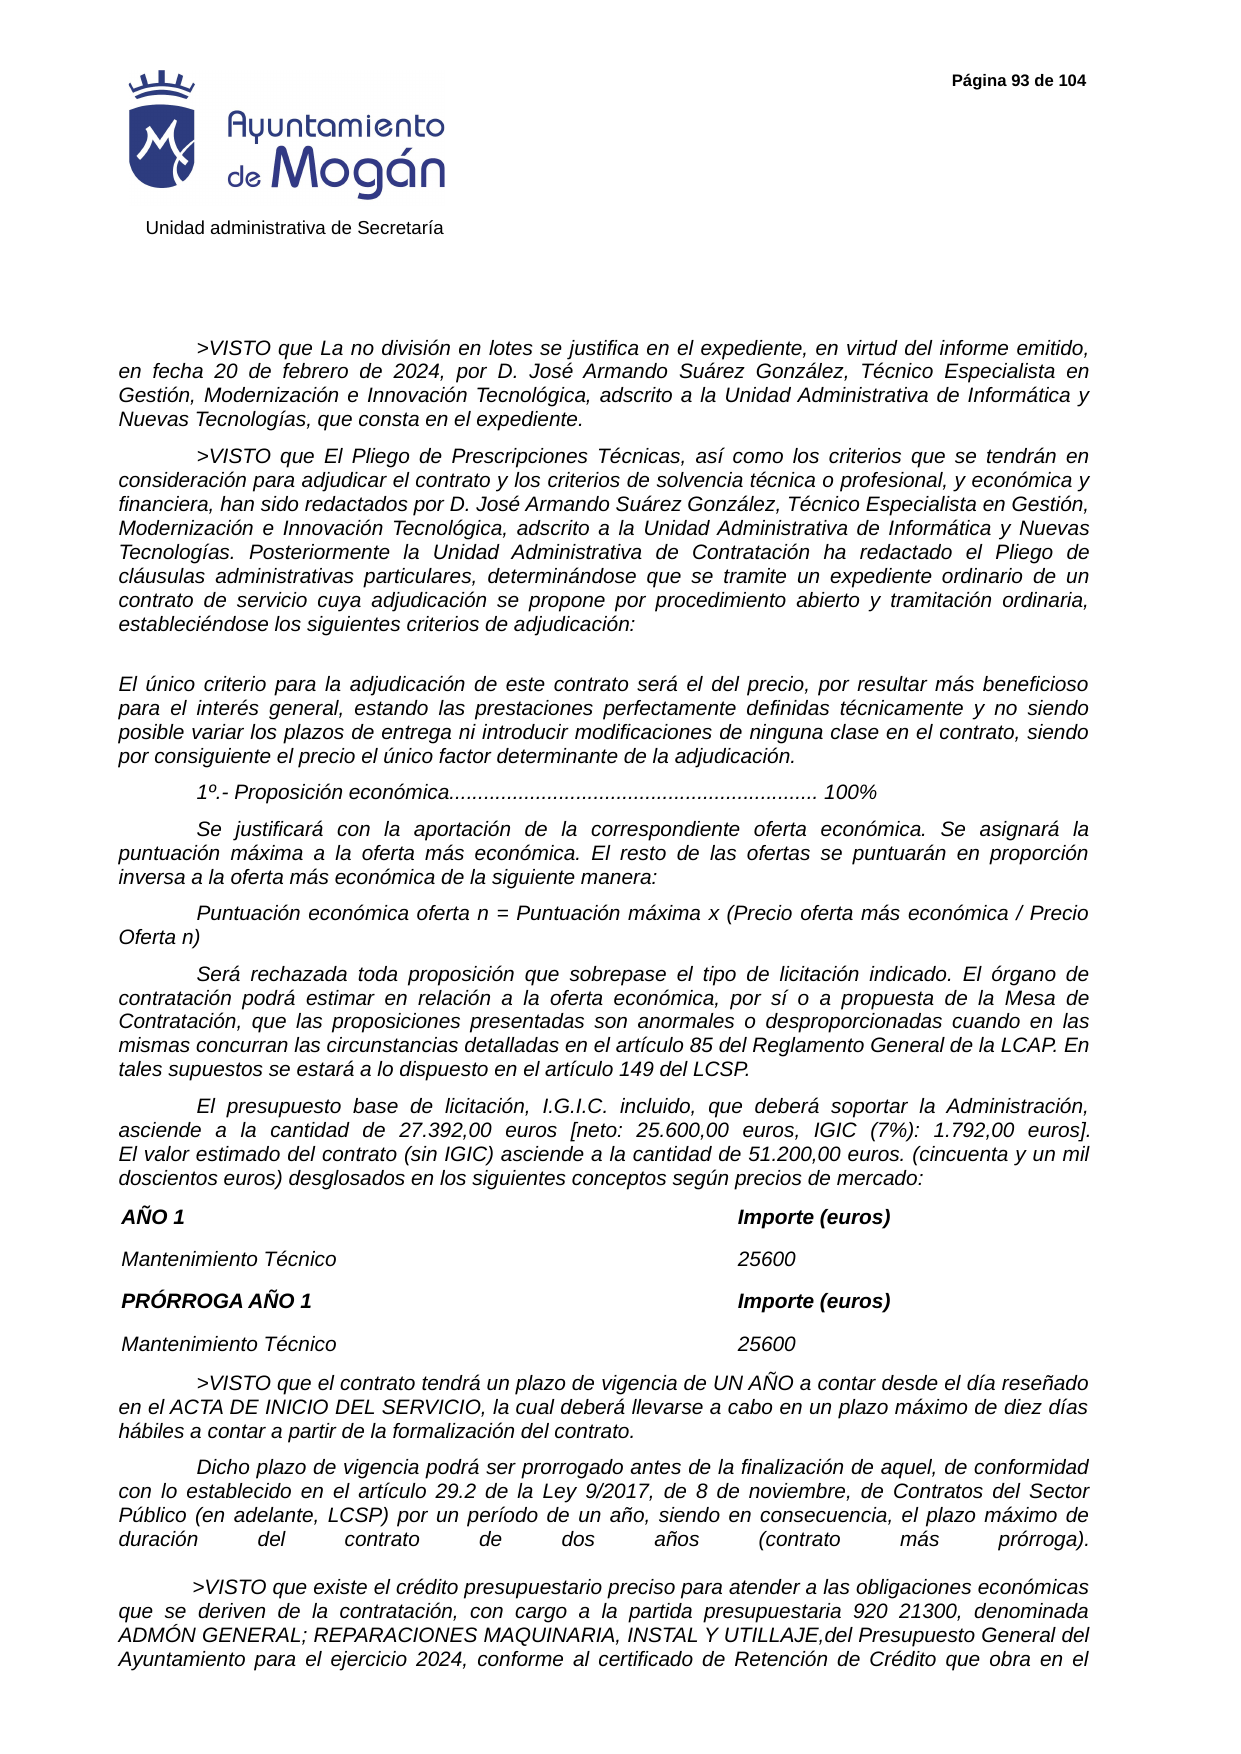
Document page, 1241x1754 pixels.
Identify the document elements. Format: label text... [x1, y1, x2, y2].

table_header Importe (euros) [735, 1286, 1092, 1328]
text Dicho plazo de vigencia podrá ser prorrogado antes de la finalización de aquel, de conformidad con lo establecido en el artículo 29.2 de la Ley 9/2017, de 8 de noviembre, de Contratos del Sector Público (en adelante, LCSP) por un período de un año, siendo en consecuencia, el plazo máximo de duración del contrato de dos años (contrato más prórroga). >VISTO que existe el crédito presupuestario preciso para atender a las obligaciones económicas que se deriven de la contratación, con cargo a la partida presupuestaria 920 21300, denominada ADMÓN GENERAL; REPARACIONES MAQUINARIA, INSTAL Y UTILLAJE,del Presupuesto General del Ayuntamiento para el ejercicio 2024, conforme al certificado de Retención de Crédito que obra en el [118, 1455, 1092, 1671]
table_header PRÓRROGA AÑO 1 [118, 1286, 735, 1328]
text >VISTO que El Pliego de Prescripciones Técnicas, así como los criterios que se tendrán en consideración para adjudicar el contrato y los criterios de solvencia técnica o profesional, y económica y financiera, han sido redactados por D. José Armando Suárez González, Técnico Especialista en Gestión, Modernización e Innovación Tecnológica, adscrito a la Unidad Administrativa de Informática y Nuevas Tecnologías. Posteriormente la Unidad Administrativa de Contratación ha redactado el Pliego de cláusulas administrativas particulares, determinándose que se tramite un expediente ordinario de un contrato de servicio cuya adjudicación se propone por procedimiento abierto y tramitación ordinaria, estableciéndose los siguientes criterios de adjudicación: [118, 444, 1092, 635]
table_header AÑO 1 [118, 1202, 735, 1244]
text Puntuación económica oferta n = Puntuación máxima x (Precio oferta más económica / Precio Oferta n) [118, 901, 1092, 949]
table_cell Mantenimiento Técnico [118, 1329, 735, 1371]
text El presupuesto base de licitación, I.G.I.C. incluido, que deberá soportar la Administración, asciende a la cantidad de 27.392,00 euros [neto: 25.600,00 euros, IGIC (7%): 1.792,00 euros]. El valor estimado del contrato (sin IGIC) asciende a la cantidad de 51.200,00 euros. (cincuenta y un mil doscientos euros) desglosados en los siguientes conceptos según precios de mercado: [118, 1094, 1092, 1189]
table_header Importe (euros) [735, 1202, 1092, 1244]
text Será rechazada toda proposición que sobrepase el tipo de licitación indicado. El órgano de contratación podrá estimar en relación a la oferta económica, por sí o a propuesta de la Mesa de Contratación, que las proposiciones presentadas son anormales o desproporcionadas cuando en las mismas concurran las circunstancias detalladas en el artículo 85 del Reglamento General de la LCAP. En tales supuestos se estará a lo dispuesto en el artículo 149 del LCSP. [118, 961, 1092, 1081]
text >VISTO que La no división en lotes se justifica en el expediente, en virtud del informe emitido, en fecha 20 de febrero de 2024, por D. José Armando Suárez González, Técnico Especialista en Gestión, Modernización e Innovación Tecnológica, adscrito a la Unidad Administrativa de Informática y Nuevas Tecnologías, que consta en el expediente. [118, 335, 1092, 431]
table_cell 25600 [735, 1329, 1092, 1371]
text El único criterio para la adjudicación de este contrato será el del precio, por resultar más beneficioso para el interés general, estando las prestaciones perfectamente definidas técnicamente y no siendo posible variar los plazos de entrega ni introducir modificaciones de ninguna clase en el contrato, siendo por consiguiente el precio el único factor determinante de la adjudicación. [118, 648, 1092, 768]
text >VISTO que el contrato tendrá un plazo de vigencia de UN AÑO a contar desde el día reseñado en el ACTA DE INICIO DEL SERVICIO, la cual deberá llevarse a cabo en un plazo máximo de diez días hábiles a contar a partir de la formalización del contrato. [118, 1371, 1092, 1443]
table_cell 25600 [735, 1244, 1092, 1286]
picture [128, 70, 445, 206]
text Se justificará con la aportación de la correspondiente oferta económica. Se asignará la puntuación máxima a la oferta más económica. El resto de las ofertas se puntuarán en proporción inversa a la oferta más económica de la siguiente manera: [118, 817, 1092, 888]
text 1º.- Proposición económica................................................................ 100% [118, 780, 1092, 804]
table_cell Mantenimiento Técnico [118, 1244, 735, 1286]
